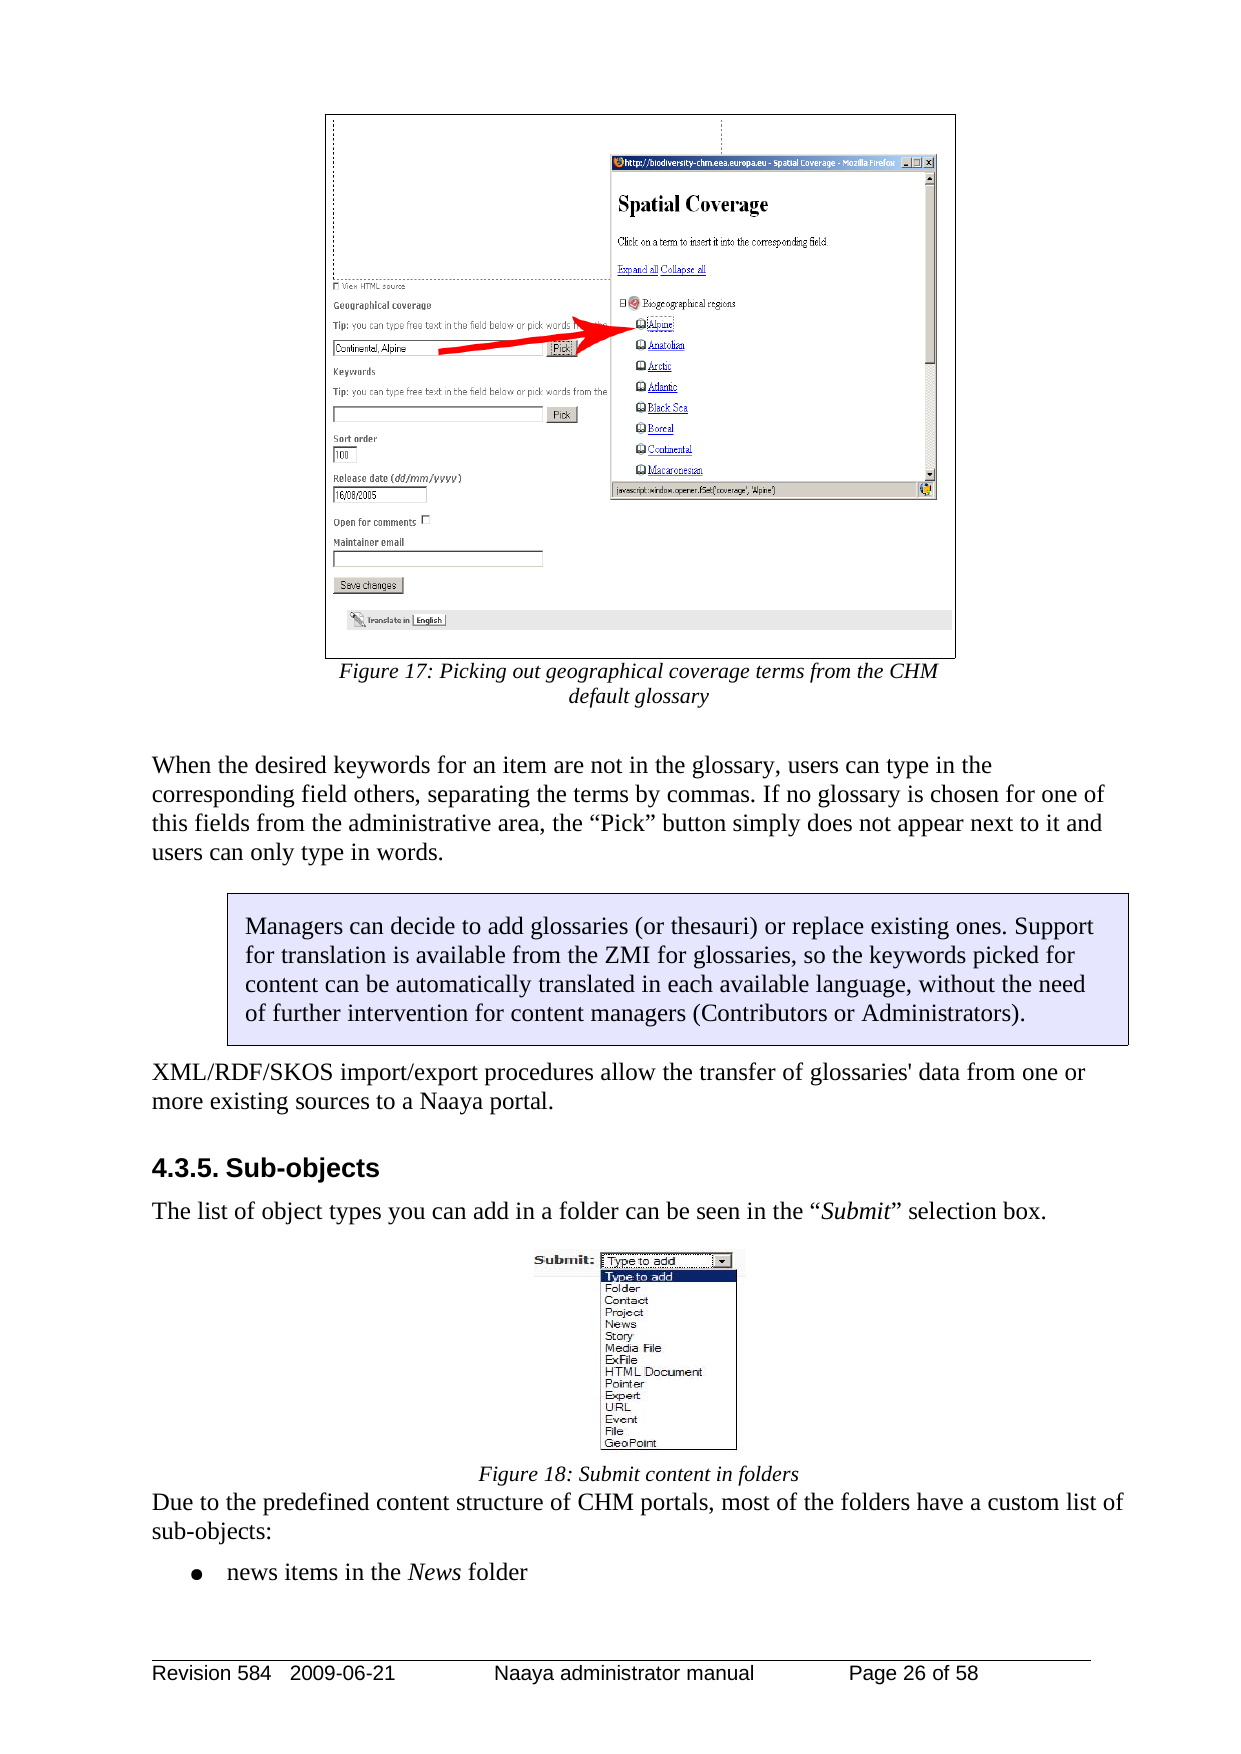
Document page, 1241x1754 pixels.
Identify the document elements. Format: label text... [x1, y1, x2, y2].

text Managers can decide to add glossaries (or thesauri) or replace existing ones. Support for translation is available from the ZMI for glossaries, so the keywords picked for content can be automatically translated in each available language, without the need of further intervention for content managers (Contributors or Administrators). [228, 894, 1128, 1045]
text Due to the predefined content structure of CHM portals, most of the folders have a custom list of sub-objects: [152, 1236, 1128, 1545]
text Figure 18: Submit content in folders [457, 1249, 823, 1487]
text When the desired keywords for an item are not in the glossary, users can type in the corresponding field others, separating the terms by commas. If no glossary is chosen for one of this fields from the administrative area, the “Pick” button simply does not appear next to it and users can only type in words. [152, 750, 1128, 866]
text The list of object types you can add in a folder can be seen in the “Submit” selection box. [152, 1196, 1128, 1225]
list news items in the News folder [189, 1557, 1128, 1586]
text XML/RDF/SKOS import/export procedures allow the transfer of glossaries' data from one or more existing sources to a Naaya portal. [152, 1057, 1128, 1115]
subtitle Sub-objects [152, 1152, 1128, 1183]
text Figure 17: Picking out geographical coverage terms from the CHM default glossary [324, 115, 955, 709]
picture [533, 1249, 746, 1462]
